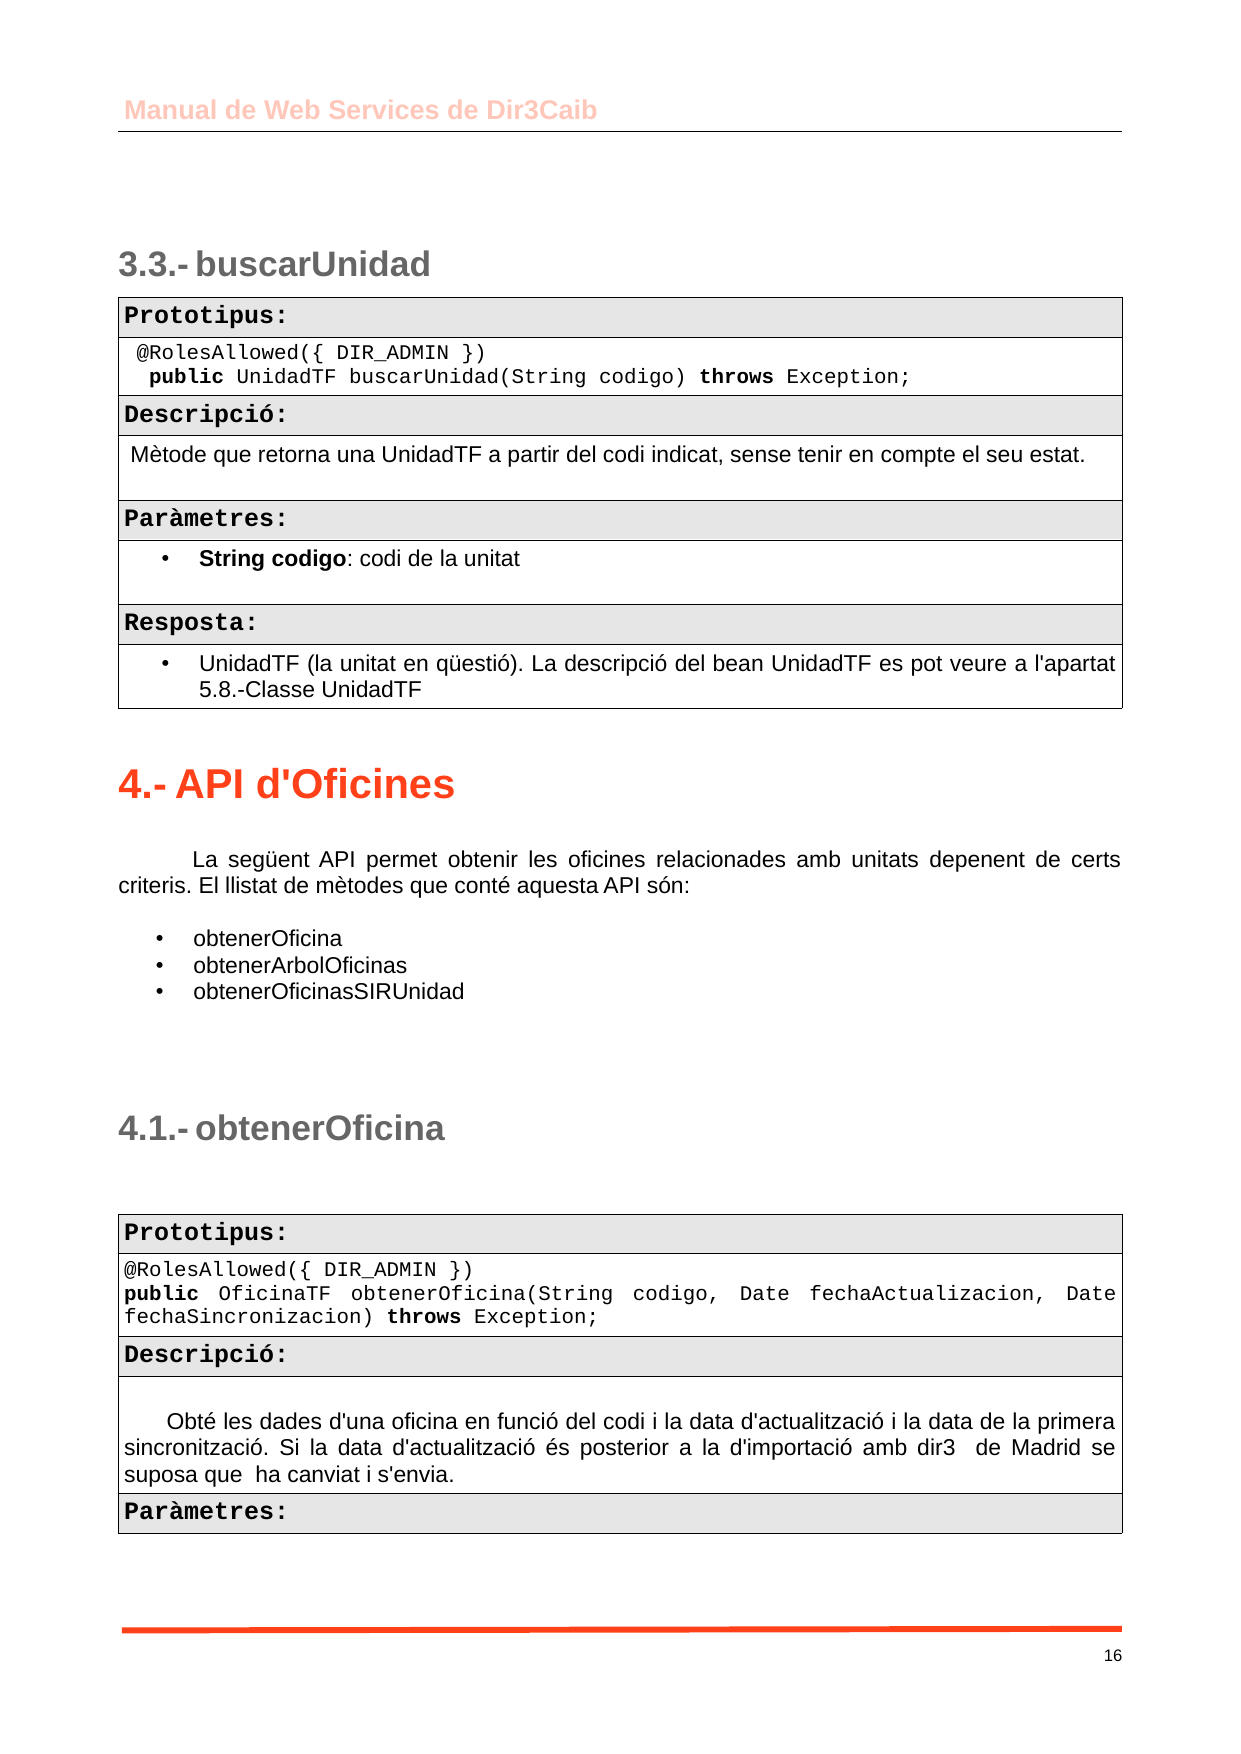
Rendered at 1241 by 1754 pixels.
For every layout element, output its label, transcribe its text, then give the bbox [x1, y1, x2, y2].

table_cell String codigo: codi de la unitat [119, 541, 1122, 604]
table_cell Descripció: [119, 1337, 1122, 1376]
text La següent API permet obtenir les oficines relacionades amb unitats depenent de certs criteris. El llistat de mètodes que conté aquesta API són: [118, 846, 1122, 899]
table_header Prototipus: [119, 298, 1122, 337]
list obtenerOficina [156, 925, 1122, 952]
table_cell Descripció: [119, 396, 1122, 435]
subtitle obtenerOficina [118, 1107, 1122, 1148]
table_cell Paràmetres: [119, 1494, 1122, 1533]
table_cell Resposta: [119, 605, 1122, 644]
table_cell @RolesAllowed({ DIR_ADMIN }) public UnidadTF buscarUnidad(String codigo) throws Exception; [119, 338, 1122, 395]
table_cell Paràmetres: [119, 501, 1122, 539]
table_cell UnidadTF (la unitat en qüestió). La descripció del bean UnidadTF es pot veure a l'apartat 5.8Classe UnidadTF [119, 645, 1122, 708]
list obtenerArbolOficinas [156, 952, 1122, 978]
table_cell Mètode que retorna una UnidadTF a partir del codi indicat, sense tenir en compte el seu estat. [119, 436, 1122, 499]
subtitle buscarUnidad [118, 243, 1122, 284]
table_header Prototipus: [119, 1215, 1122, 1253]
list obtenerOficinasSIRUnidad [156, 978, 1122, 1004]
table_cell @RolesAllowed({ DIR_ADMIN }) public OficinaTF obtenerOficina(String codigo, Date fechaActualizacion, Date fechaSincronizacion) throws Exception; [119, 1254, 1122, 1336]
table_cell Obté les dades d'una oficina en funció del codi i la data d'actualització i la data de la primera sincronització. Si la data d'actualització és posterior a la d'importació amb dir3 de Madrid se suposa que ha canviat i s'envia. [119, 1377, 1122, 1493]
subtitle API d'Oficines [118, 759, 1122, 807]
